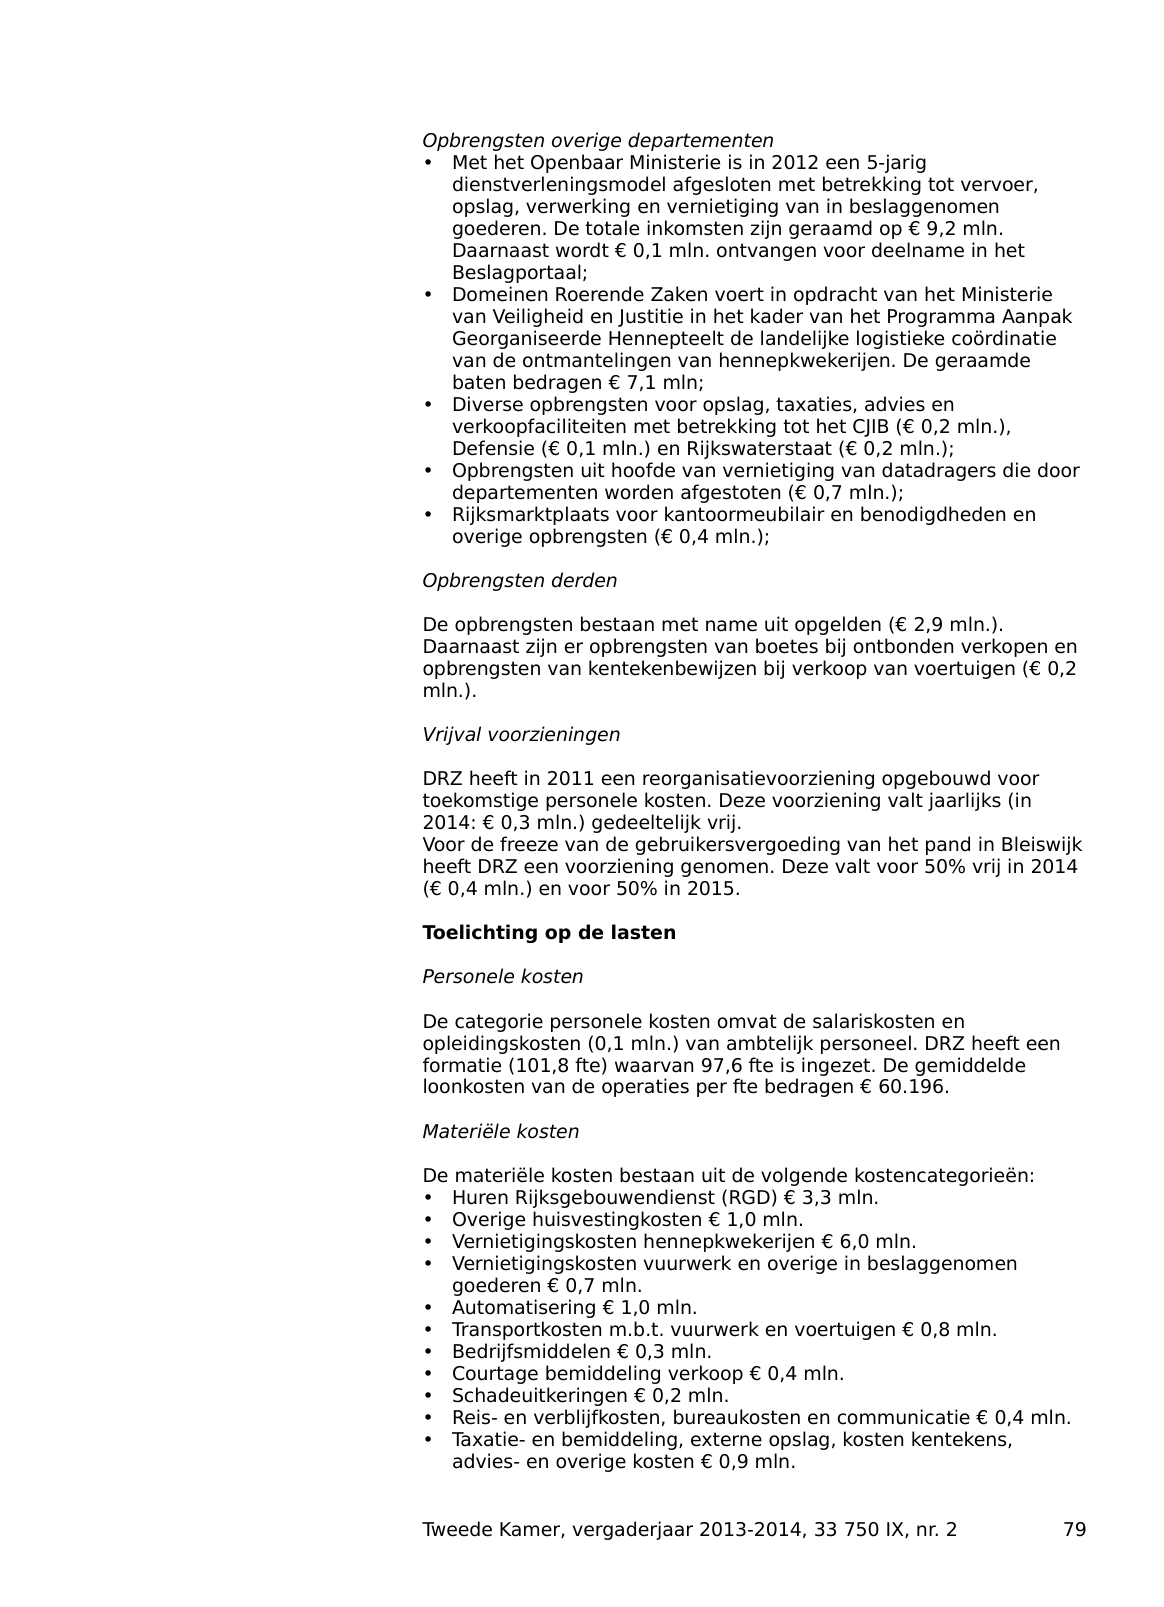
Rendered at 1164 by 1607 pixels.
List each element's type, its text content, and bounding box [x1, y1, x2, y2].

text • Diverse opbrengsten voor opslag, taxaties, advies en verkoopfaciliteiten met betrekking tot het CJIB (€ 0,2 mln.), Defensie (€ 0,1 mln.) en Rijkswaterstaat (€ 0,2 mln.); [422, 394, 1087, 459]
subtitle Opbrengsten derden [422, 570, 1087, 592]
text De opbrengsten bestaan met name uit opgelden (€ 2,9 mln.). Daarnaast zijn er opbrengsten van boetes bij ontbonden verkopen en opbrengsten van kentekenbewijzen bij verkoop van voertuigen (€ 0,2 mln.). [422, 614, 1087, 702]
text • Huren Rijksgebouwendienst (RGD) € 3,3 mln. [422, 1187, 1087, 1209]
text • Bedrijfsmiddelen € 0,3 mln. [422, 1341, 1087, 1363]
text • Taxatie- en bemiddeling, externe opslag, kosten kentekens, advies- en overige kosten € 0,9 mln. [422, 1428, 1087, 1472]
text • Vernietigingskosten vuurwerk en overige in beslaggenomen goederen € 0,7 mln. [422, 1253, 1087, 1297]
text De categorie personele kosten omvat de salariskosten en opleidingskosten (0,1 mln.) van ambtelijk personeel. DRZ heeft een formatie (101,8 fte) waarvan 97,6 fte is ingezet. De gemiddelde loonkosten van de operaties per fte bedragen € 60.196. [422, 1011, 1087, 1098]
text • Overige huisvestingkosten € 1,0 mln. [422, 1209, 1087, 1231]
text • Courtage bemiddeling verkoop € 0,4 mln. [422, 1363, 1087, 1384]
subtitle Toelichting op de lasten [422, 922, 1087, 944]
text • Met het Openbaar Ministerie is in 2012 een 5-jarig dienstverleningsmodel afgesloten met betrekking tot vervoer, opslag, verwerking en vernietiging van in beslaggenomen goederen. De totale inkomsten zijn geraamd op € 9,2 mln. Daarnaast wordt € 0,1 mln. ontvangen voor deelname in het Beslagportaal; [422, 152, 1087, 284]
text DRZ heeft in 2011 een reorganisatievoorziening opgebouwd voor toekomstige personele kosten. Deze voorziening valt jaarlijks (in 2014: € 0,3 mln.) gedeeltelijk vrij. [422, 768, 1087, 834]
text • Reis- en verblijfkosten, bureaukosten en communicatie € 0,4 mln. [422, 1407, 1087, 1428]
text De materiële kosten bestaan uit de volgende kostencategorieën: [422, 1165, 1087, 1187]
text • Transportkosten m.b.t. vuurwerk en voertuigen € 0,8 mln. [422, 1319, 1087, 1341]
text • Opbrengsten uit hoofde van vernietiging van datadragers die door departementen worden afgestoten (€ 0,7 mln.); [422, 459, 1087, 503]
text • Rijksmarktplaats voor kantoormeubilair en benodigdheden en overige opbrengsten (€ 0,4 mln.); [422, 503, 1087, 547]
text • Domeinen Roerende Zaken voert in opdracht van het Ministerie van Veiligheid en Justitie in het kader van het Programma Aanpak Georganiseerde Hennepteelt de landelijke logistieke coördinatie van de ontmantelingen van hennepkwekerijen. De geraamde baten bedragen € 7,1 mln; [422, 284, 1087, 394]
subtitle Opbrengsten overige departementen [422, 130, 1087, 152]
text • Automatisering € 1,0 mln. [422, 1297, 1087, 1319]
subtitle Materiële kosten [422, 1121, 1087, 1143]
subtitle Personele kosten [422, 966, 1087, 988]
text • Schadeuitkeringen € 0,2 mln. [422, 1384, 1087, 1407]
text Voor de freeze van de gebruikersvergoeding van het pand in Bleiswijk heeft DRZ een voorziening genomen. Deze valt voor 50% vrij in 2014 (€ 0,4 mln.) en voor 50% in 2015. [422, 834, 1087, 900]
text • Vernietigingskosten hennepkwekerijen € 6,0 mln. [422, 1231, 1087, 1253]
subtitle Vrijval voorzieningen [422, 724, 1087, 746]
